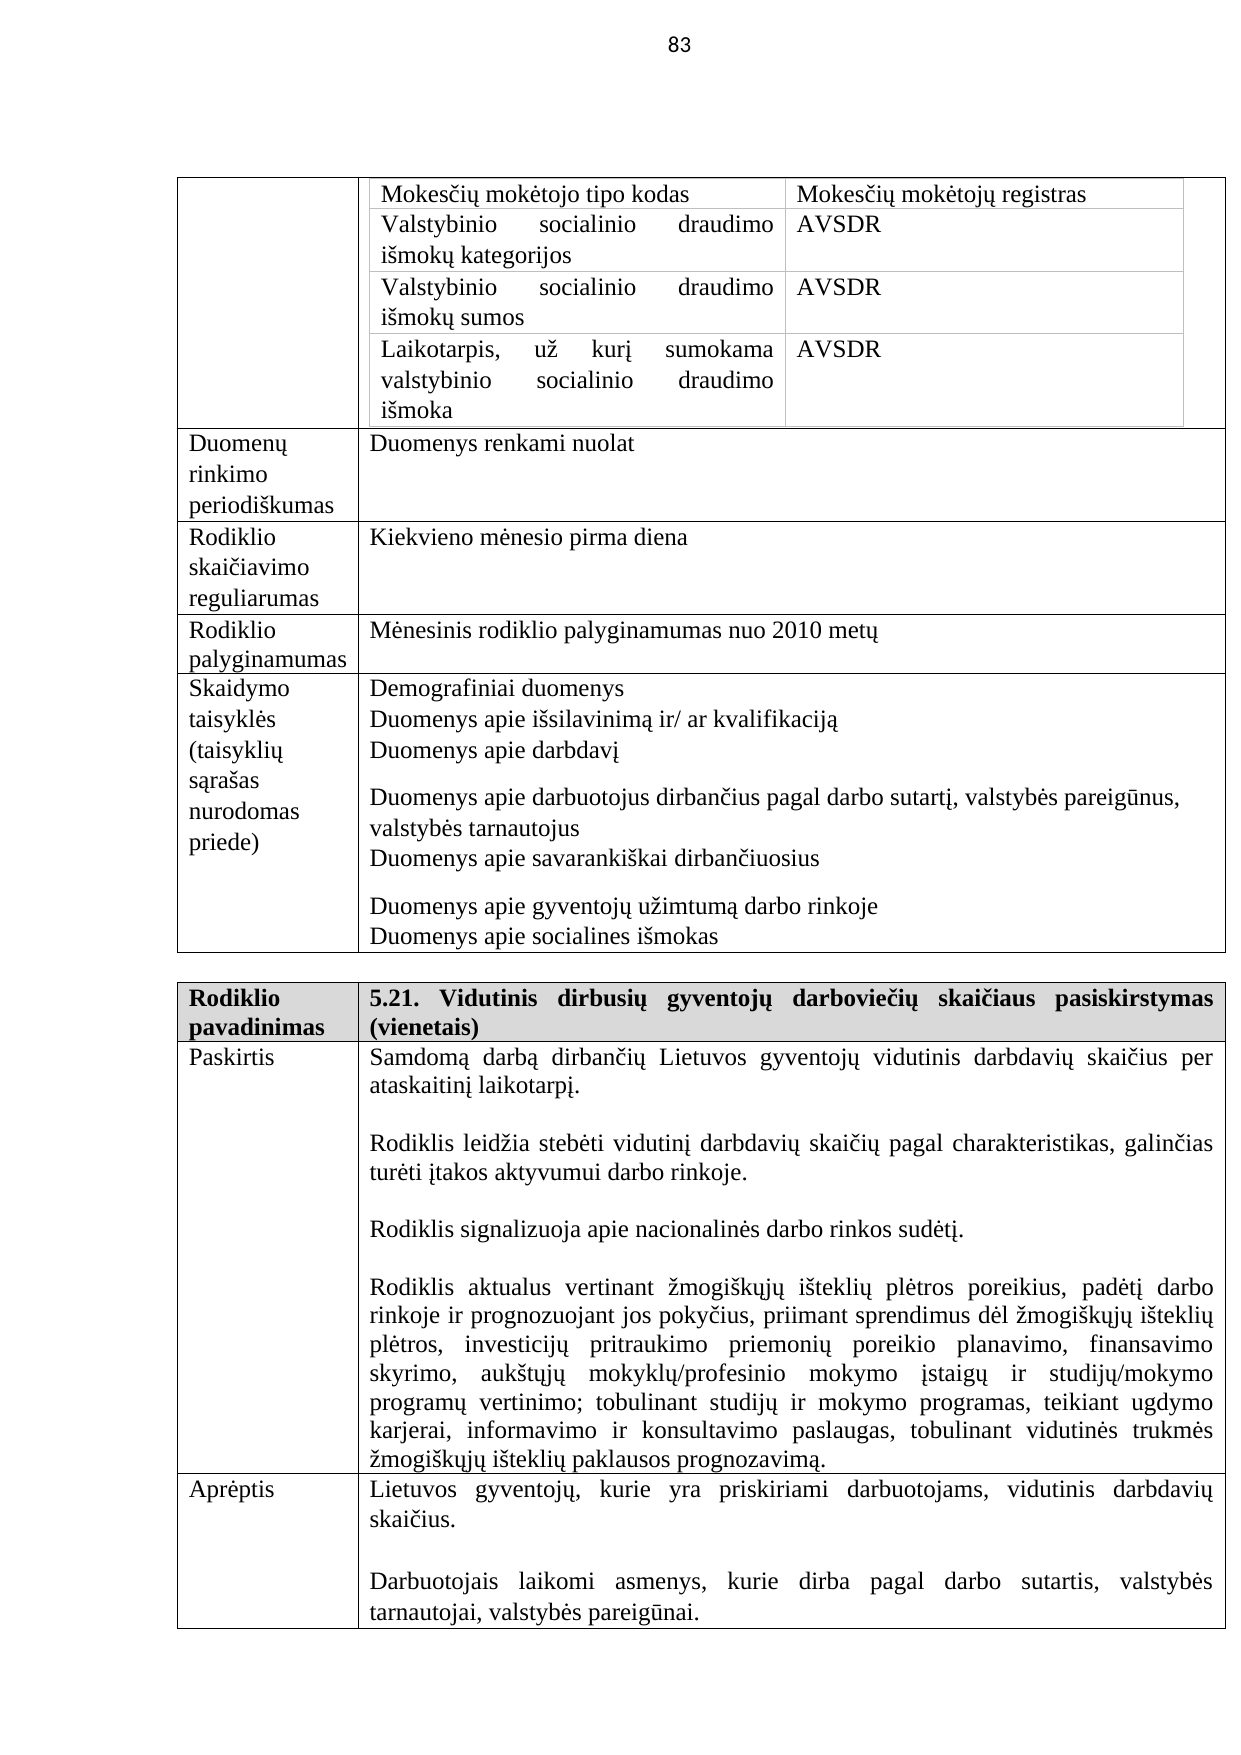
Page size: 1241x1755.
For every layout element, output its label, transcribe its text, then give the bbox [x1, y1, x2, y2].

table_cell Valstybinio socialinio draudimo išmokų kategorijos [370, 209, 785, 271]
table_header 5.21. Vidutinis dirbusių gyventojų darboviečių skaičiaus pasiskirstymas (vienetais) [359, 983, 1225, 1041]
table_cell Rodiklio skaičiavimo reguliarumas [178, 522, 358, 614]
table_cell Kiekvieno mėnesio pirma diena [359, 522, 1225, 614]
table_cell Lietuvos gyventojų, kurie yra priskiriami darbuotojams, vidutinis darbdavių skaičius. Darbuotojais laikomi asmenys, kurie dirba pagal darbo sutartis, valstybės tarnautojai, valstybės pareigūnai. [359, 1474, 1225, 1627]
table_cell Laikotarpis, už kurį sumokama valstybinio socialinio draudimo išmoka [370, 334, 785, 426]
table_cell Paskirtis [178, 1042, 358, 1473]
table_cell [178, 178, 358, 427]
table_cell AVSDR [786, 334, 1183, 426]
table_cell Duomenys renkami nuolat [359, 429, 1225, 521]
table_cell Demografiniai duomenys Duomenys apie išsilavinimą ir/ ar kvalifikaciją Duomenys apie darbdavį Duomenys apie darbuotojus dirbančius pagal darbo sutartį, valstybės pareigūnus, valstybės tarnautojus Duomenys apie savarankiškai dirbančiuosius Duomenys apie gyventojų užimtumą darbo rinkoje Duomenys apie socialines išmokas [359, 674, 1225, 952]
table_cell Mėnesinis rodiklio palyginamumas nuo 2010 metų [359, 615, 1225, 672]
table_cell Rodiklio palyginamumas [178, 615, 358, 672]
table_cell Aprėptis [178, 1474, 358, 1627]
table_cell AVSDR [786, 272, 1183, 333]
table_cell Mokesčių mokėtojų registras [786, 179, 1183, 208]
table_cell Valstybinio socialinio draudimo išmokų sumos [370, 272, 785, 333]
table_cell [359, 178, 369, 427]
table_cell Duomenų rinkimo periodiškumas [178, 429, 358, 521]
table_cell Samdomą darbą dirbančių Lietuvos gyventojų vidutinis darbdavių skaičius per ataskaitinį laikotarpį. Rodiklis leidžia stebėti vidutinį darbdavių skaičių pagal charakteristikas, galinčias turėti įtakos aktyvumui darbo rinkoje. Rodiklis signalizuoja apie nacionalinės darbo rinkos sudėtį. Rodiklis aktualus vertinant žmogiškųjų išteklių plėtros poreikius, padėtį darbo rinkoje ir prognozuojant jos pokyčius, priimant sprendimus dėl žmogiškųjų išteklių plėtros, investicijų pritraukimo priemonių poreikio planavimo, finansavimo skyrimo, aukštųjų mokyklų/profesinio mokymo įstaigų ir studijų/mokymo programų vertinimo; tobulinant studijų ir mokymo programas, teikiant ugdymo karjerai, informavimo ir konsultavimo paslaugas, tobulinant vidutinės trukmės žmogiškųjų išteklių paklausos prognozavimą. [359, 1042, 1225, 1473]
table_cell Mokesčių mokėtojo tipo kodas [370, 179, 785, 208]
table_header Rodiklio pavadinimas [178, 983, 358, 1041]
table_cell AVSDR [786, 209, 1183, 271]
table_cell [1184, 178, 1225, 427]
table_cell Skaidymo taisyklės (taisyklių sąrašas nurodomas priede) [178, 674, 358, 952]
